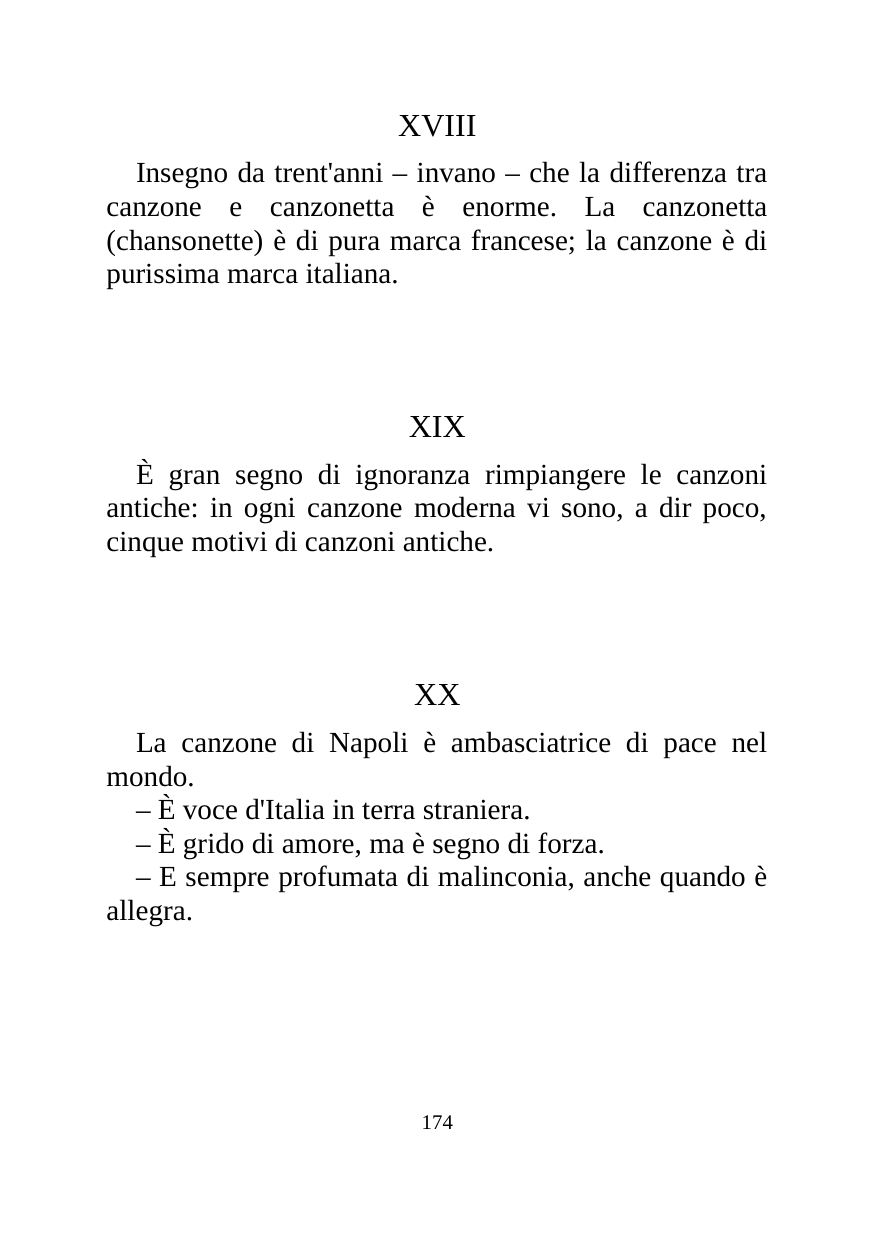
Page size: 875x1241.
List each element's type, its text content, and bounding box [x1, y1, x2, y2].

subtitle XVIII [106, 106, 768, 143]
text – È grido di amore, ma è segno di forza. [106, 826, 768, 859]
text È gran segno di ignoranza rimpiangere le canzoni antiche: in ogni canzone moderna vi sono, a dir poco, cinque motivi di canzoni antiche. [106, 457, 768, 558]
subtitle XIX [106, 408, 768, 445]
text Insegno da trent'anni – invano – che la differenza tra canzone e canzonetta è enorme. La canzonetta (chansonette) è di pura marca francese; la canzone è di purissima marca italiana. [106, 156, 768, 290]
subtitle XX [106, 676, 768, 713]
text – E sempre profumata di malinconia, anche quando è allegra. [106, 859, 768, 926]
text – È voce d'Italia in terra straniera. [106, 792, 768, 826]
text La canzone di Napoli è ambasciatrice di pace nel mondo. [106, 725, 768, 792]
